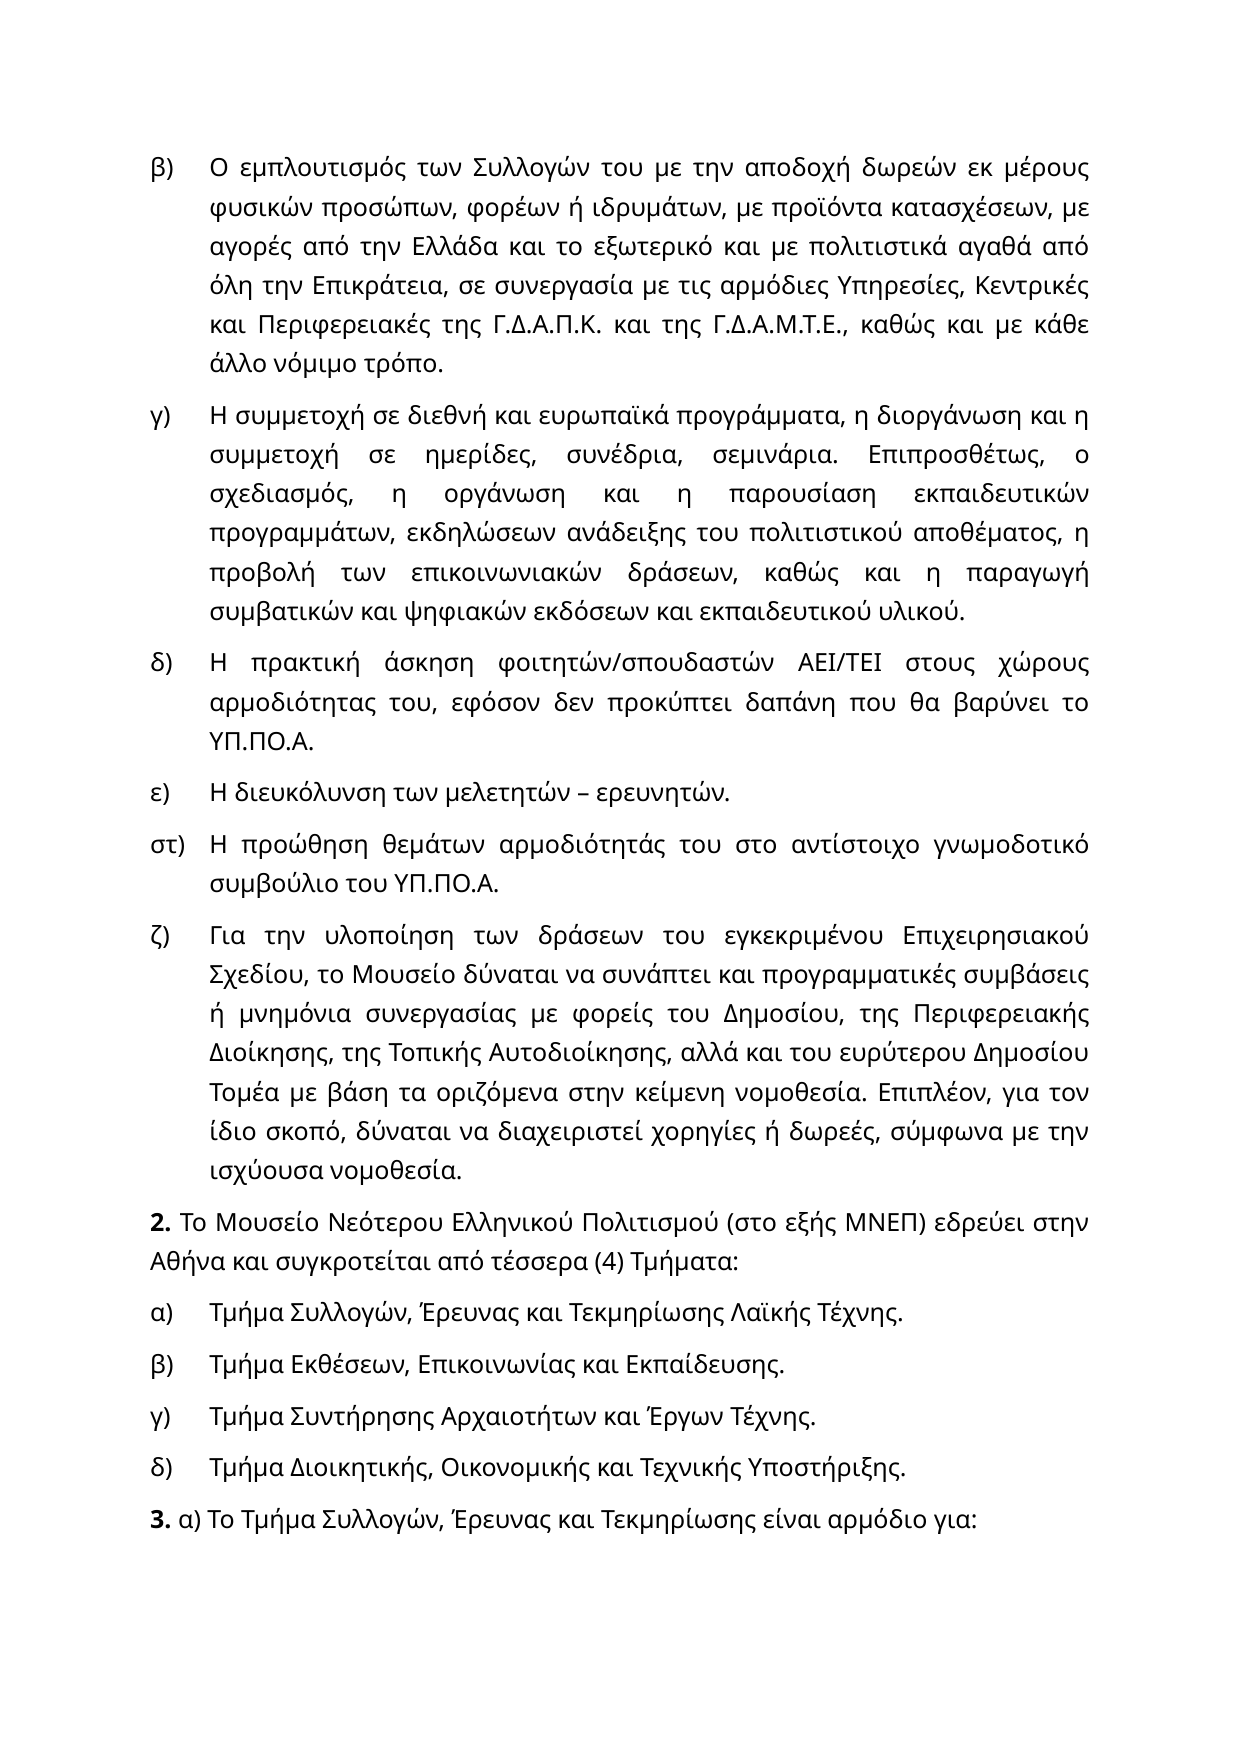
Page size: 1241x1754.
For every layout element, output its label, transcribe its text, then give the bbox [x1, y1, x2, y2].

list ζ) Για την υλοποίηση των δράσεων του εγκεκριμένου Επιχειρησιακού Σχεδίου, το Μουσείο δύναται να συνάπτει και προγραμματικές συμβάσεις ή μνημόνια συνεργασίας με φορείς του Δημοσίου, της Περιφερειακής Διοίκησης, της Τοπικής Αυτοδιοίκησης, αλλά και του ευρύτερου Δημοσίου Τομέα με βάση τα οριζόμενα στην κείμενη νομοθεσία. Επιπλέον, για τον ίδιο σκοπό, δύναται να διαχειριστεί χορηγίες ή δωρεές, σύμφωνα με την ισχύουσα νομοθεσία. [150, 917, 1090, 1187]
list α) Τμήμα Συλλογών, Έρευνας και Τεκμηρίωσης Λαϊκής Τέχνης. [150, 1295, 1090, 1329]
list β) Τμήμα Εκθέσεων, Επικοινωνίας και Εκπαίδευσης. [150, 1347, 1090, 1381]
list δ) Τμήμα Διοικητικής, Οικονομικής και Τεχνικής Υποστήριξης. [150, 1450, 1090, 1484]
list δ) Η πρακτική άσκηση φοιτητών/σπουδαστών ΑΕΙ/ΤΕΙ στους χώρους αρμοδιότητας του, εφόσον δεν προκύπτει δαπάνη που θα βαρύνει το ΥΠ.ΠΟ.Α. [150, 645, 1090, 757]
text 3. α) Το Τμήμα Συλλογών, Έρευνας και Τεκμηρίωσης είναι αρμόδιο για: [150, 1502, 1090, 1536]
list β) Ο εμπλουτισμός των Συλλογών του με την αποδοχή δωρεών εκ μέρους φυσικών προσώπων, φορέων ή ιδρυμάτων, με προϊόντα κατασχέσεων, με αγορές από την Ελλάδα και το εξωτερικό και με πολιτιστικά αγαθά από όλη την Επικράτεια, σε συνεργασία με τις αρμόδιες Υπηρεσίες, Κεντρικές και Περιφερειακές της Γ.Δ.Α.Π.Κ. και της Γ.Δ.Α.Μ.Τ.Ε., καθώς και με κάθε άλλο νόμιμο τρόπο. [150, 150, 1090, 380]
text 2. Το Μουσείο Νεότερου Ελληνικού Πολιτισμού (στο εξής ΜΝΕΠ) εδρεύει στην Αθήνα και συγκροτείται από τέσσερα (4) Τμήματα: [150, 1204, 1090, 1277]
list γ) Η συμμετοχή σε διεθνή και ευρωπαϊκά προγράμματα, η διοργάνωση και η συμμετοχή σε ημερίδες, συνέδρια, σεμινάρια. Επιπροσθέτως, ο σχεδιασμός, η οργάνωση και η παρουσίαση εκπαιδευτικών προγραμμάτων, εκδηλώσεων ανάδειξης του πολιτιστικού αποθέματος, η προβολή των επικοινωνιακών δράσεων, καθώς και η παραγωγή συμβατικών και ψηφιακών εκδόσεων και εκπαιδευτικού υλικού. [150, 397, 1090, 627]
list γ) Τμήμα Συντήρησης Αρχαιοτήτων και Έργων Τέχνης. [150, 1398, 1090, 1432]
list στ) Η προώθηση θεμάτων αρμοδιότητάς του στο αντίστοιχο γνωμοδοτικό συμβούλιο του ΥΠ.ΠΟ.Α. [150, 827, 1090, 900]
list ε) Η διευκόλυνση των μελετητών – ερευνητών. [150, 775, 1090, 809]
